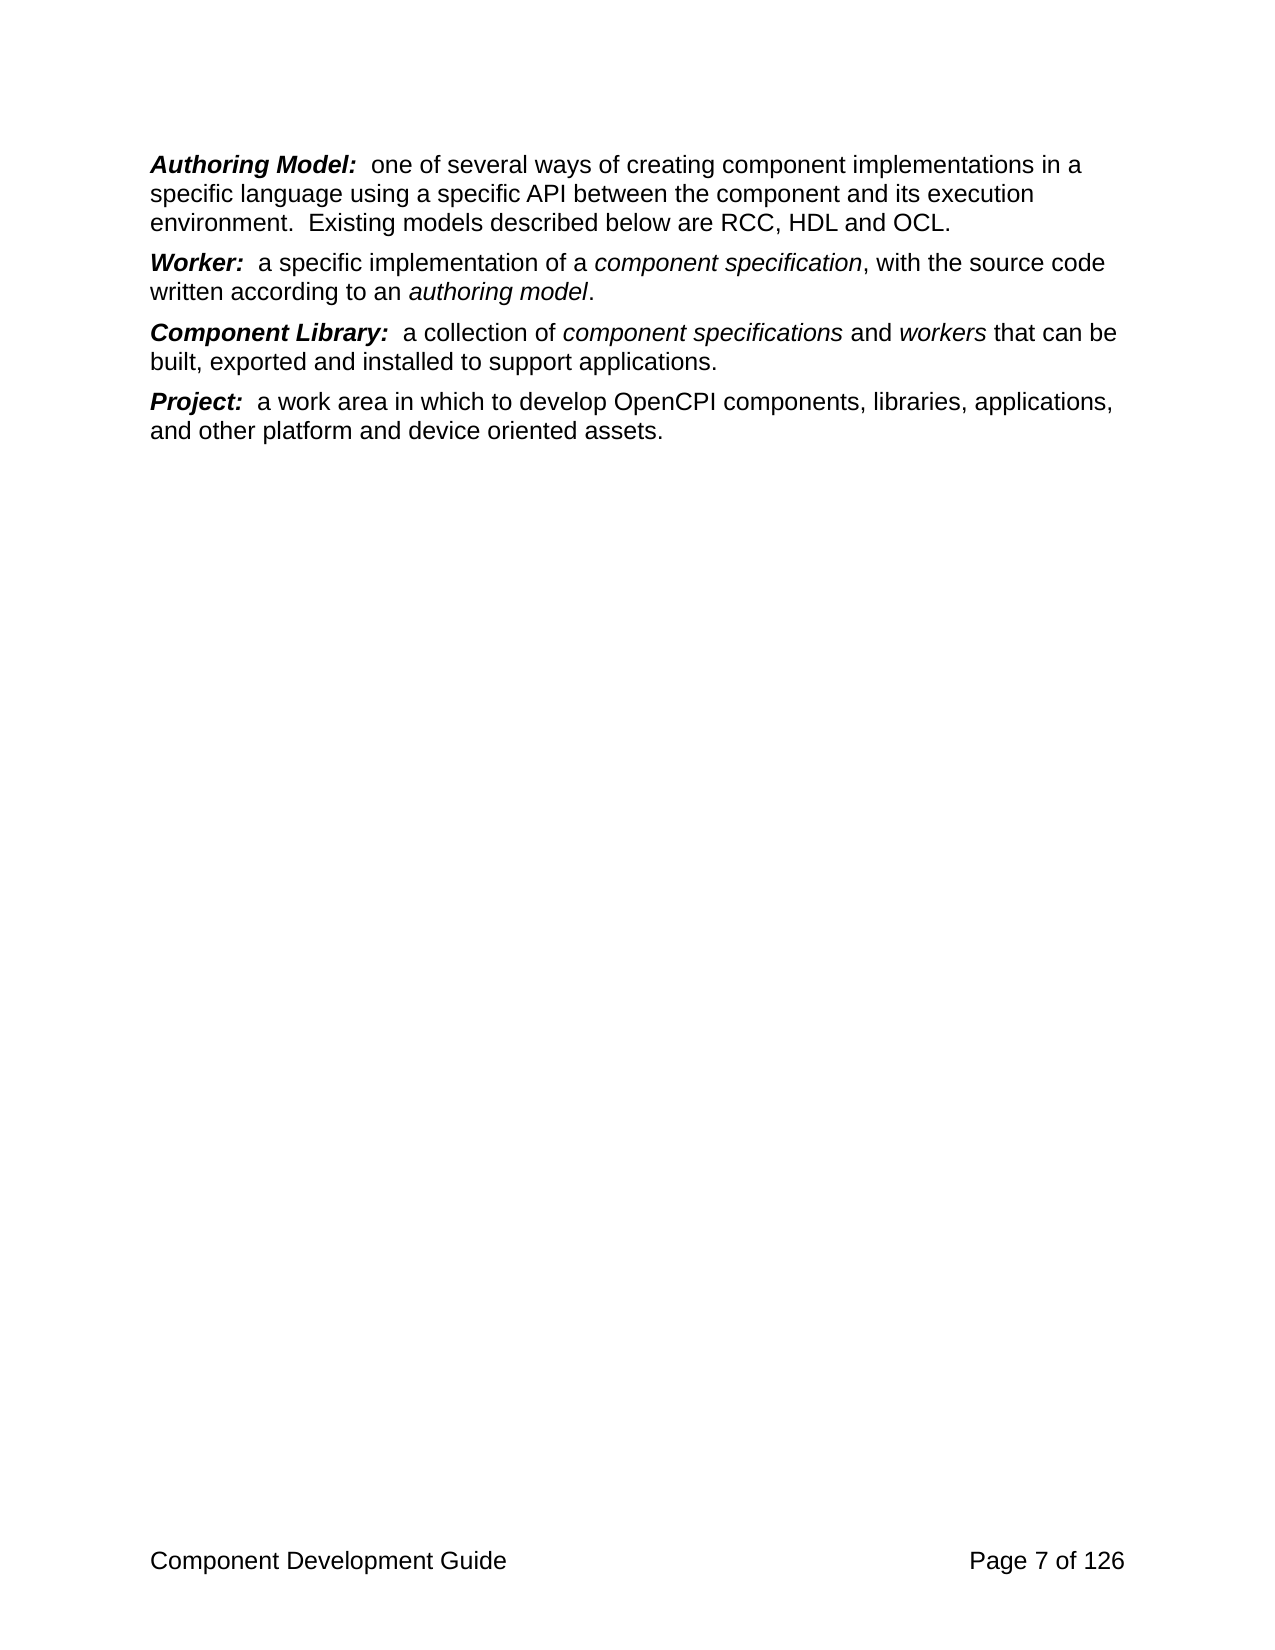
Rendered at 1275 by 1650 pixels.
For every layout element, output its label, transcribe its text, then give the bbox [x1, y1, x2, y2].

text Worker: a specific implementation of a component specification, with the source code written according to an authoring model. [150, 248, 1125, 306]
text Authoring Model: one of several ways of creating component implementations in a specific language using a specific API between the component and its execution environment. Existing models described below are RCC, HDL and OCL. [150, 150, 1125, 236]
text Component Library: a collection of component specifications and workers that can be built, exported and installed to support applications. [150, 318, 1125, 375]
text Project: a work area in which to develop OpenCPI components, libraries, applications, and other platform and device oriented assets. [150, 387, 1125, 445]
